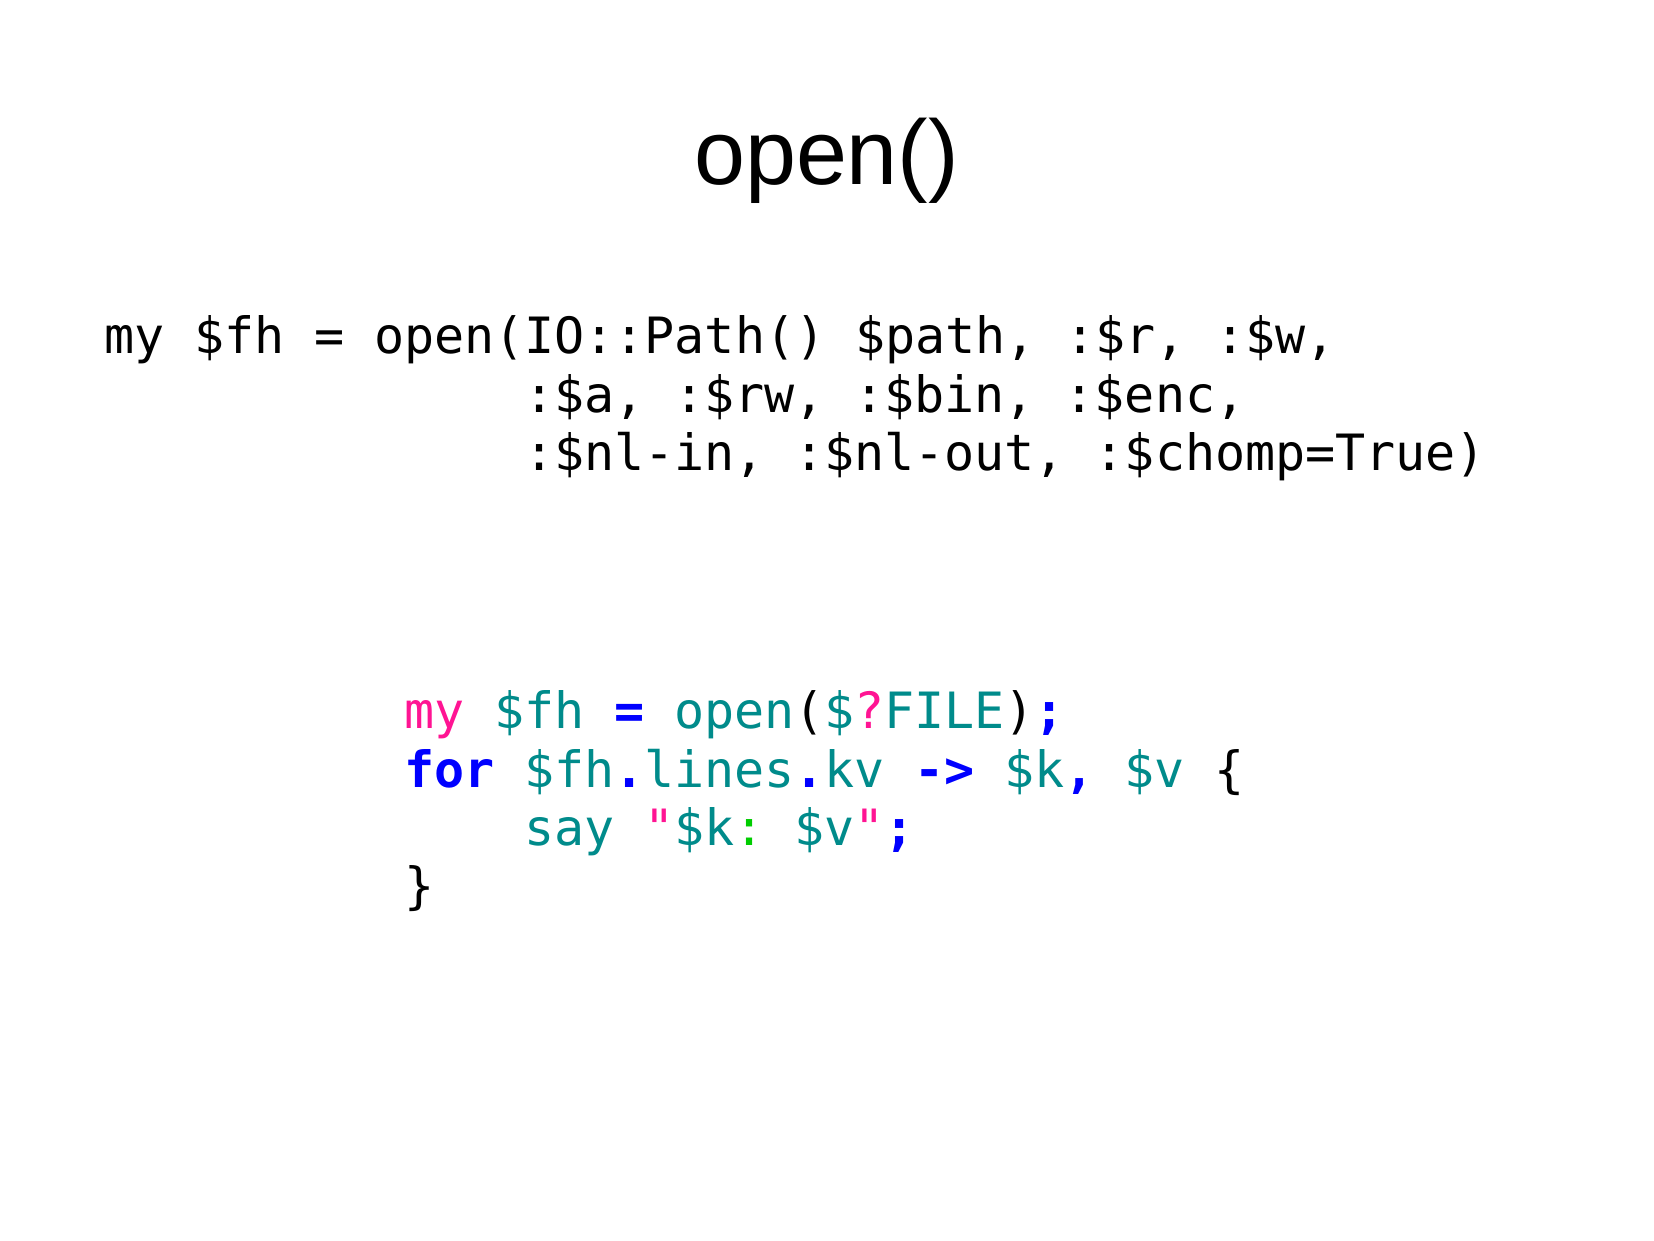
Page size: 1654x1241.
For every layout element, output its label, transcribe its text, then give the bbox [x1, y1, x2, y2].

title open() [82, 49, 1571, 257]
text_box my $fh = open(IO::Path() $path, :$r, :$w, :$a, :$rw, :$bin, :$enc, :$nl-in, :$nl-out, :$chomp=True) [90, 300, 1501, 490]
text_box my $fh = open($?FILE); for $fh.lines.kv -> $k, $v { say "$k: $v"; } [390, 675, 1306, 923]
